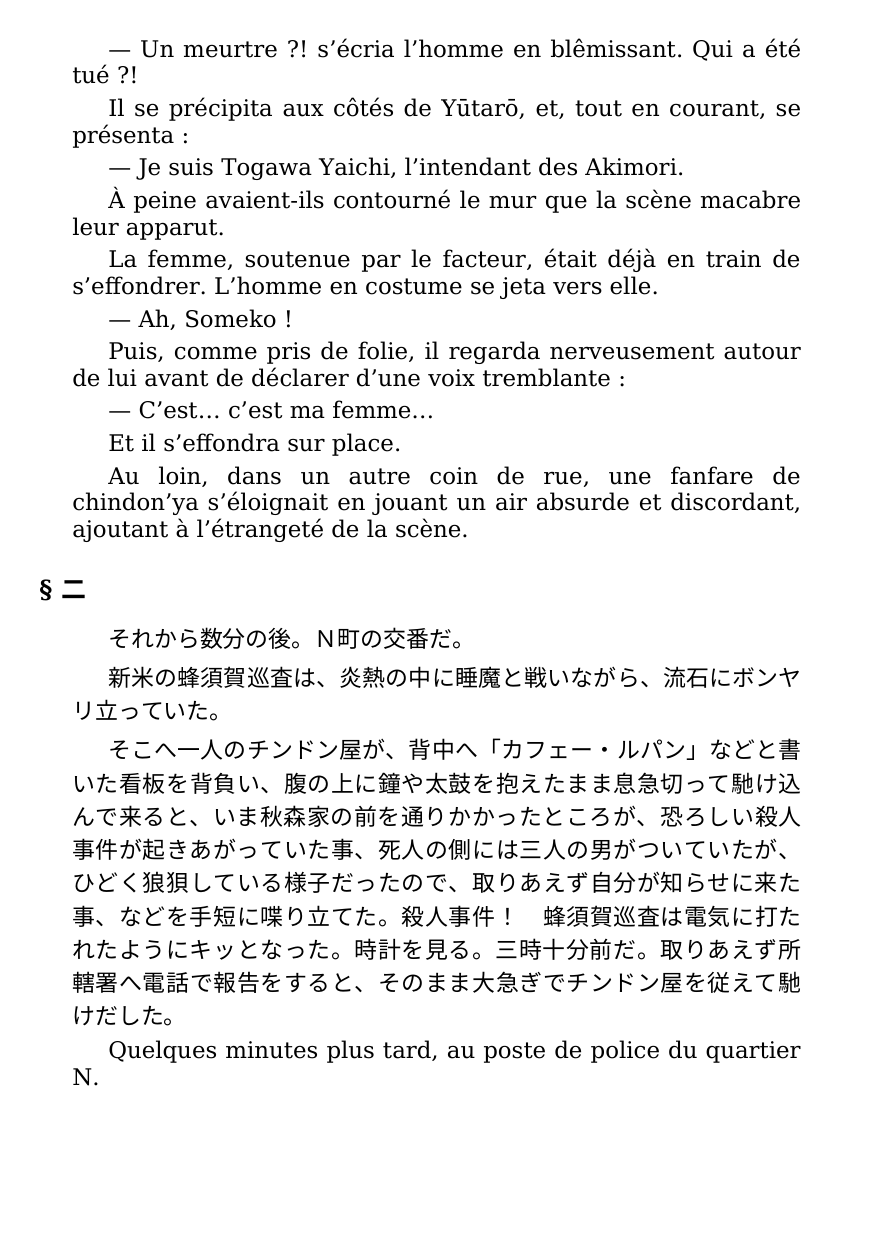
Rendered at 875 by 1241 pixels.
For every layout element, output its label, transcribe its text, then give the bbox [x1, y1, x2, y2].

text Au loin, dans un autre coin de rue, une fanfare de chindon’ya s’éloignait en jouant un air absurde et discordant, ajoutant à l’étrangeté de la scène. [72, 463, 802, 543]
text そこへ一人のチンドン屋が、背中へ「カフェー・ルパン」などと書いた看板を背負い、腹の上に鐘や太鼓を抱えたまま息急切って馳け込んで来ると、いま秋森家の前を通りかかったところが、恐ろしい殺人事件が起きあがっていた事、死人の側には三人の男がついていたが、ひどく狼狽している様子だったので、取りあえず自分が知らせに来た事、などを手短に喋り立てた。殺人事件！ 蜂須賀巡査は電気に打たれたようにキッとなった。時計を見る。三時十分前だ。取りあえず所轄署へ電話で報告をすると、そのまま大急ぎでチンドン屋を従えて馳けだした。 [72, 732, 802, 1031]
subtitle § 二 [36, 566, 838, 609]
text — Ah, Someko ! [72, 306, 802, 332]
text 新米の蜂須賀巡査は、炎熱の中に睡魔と戦いながら、流石にボンヤリ立っていた。 [72, 660, 802, 726]
text それから数分の後。Ｎ町の交番だ。 [72, 621, 802, 654]
text Il se précipita aux côtés de Yūtarō, et, tout en courant, se présenta : [72, 95, 802, 149]
text La femme, soutenue par le facteur, était déjà en train de s’effondrer. L’homme en costume se jeta vers elle. [72, 246, 802, 300]
text À peine avaient-ils contourné le mur que la scène macabre leur apparut. [72, 187, 802, 241]
text — Je suis Togawa Yaichi, l’intendant des Akimori. [72, 154, 802, 181]
text — Un meurtre ?! s’écria l’homme en blêmissant. Qui a été tué ?! [72, 36, 802, 89]
text Et il s’effondra sur place. [72, 430, 802, 457]
text — C’est… c’est ma femme… [72, 398, 802, 424]
text Puis, comme pris de folie, il regarda nerveusement autour de lui avant de déclarer d’une voix tremblante : [72, 338, 802, 392]
text Quelques minutes plus tard, au poste de police du quartier N. [72, 1037, 802, 1091]
